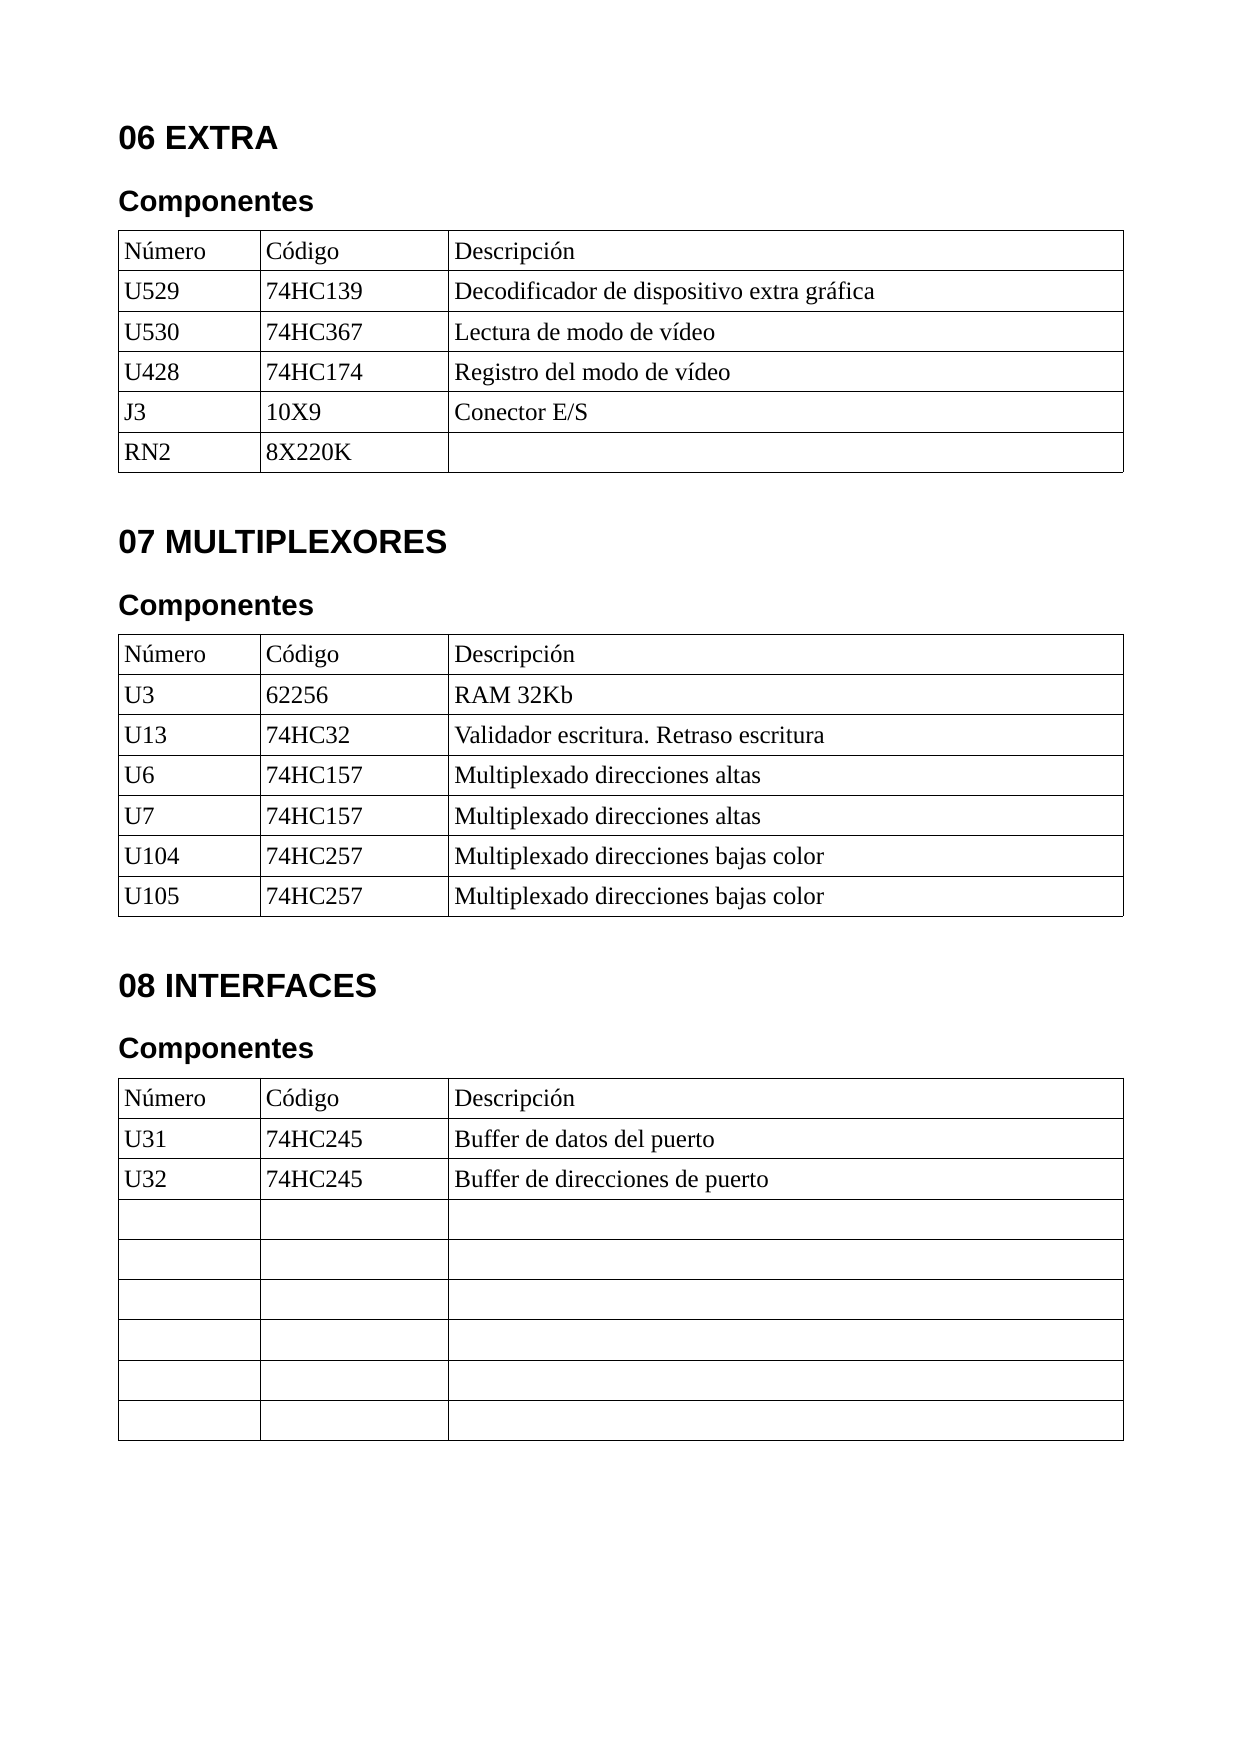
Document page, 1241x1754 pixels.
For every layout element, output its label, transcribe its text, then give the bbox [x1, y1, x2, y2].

table_cell 10X9 [261, 392, 448, 432]
subtitle 06 EXTRA [118, 118, 1122, 157]
table_cell RN2 [119, 433, 260, 472]
table_header Número [119, 635, 260, 674]
table_header Descripción [449, 1079, 1123, 1118]
table_cell Conector E/S [449, 392, 1123, 432]
table_cell 74HC257 [261, 836, 448, 876]
table_cell Decodificador de dispositivo extra gráfica [449, 271, 1123, 311]
table_cell [261, 1320, 448, 1360]
table_cell Multiplexado direcciones bajas color [449, 836, 1123, 876]
table_header Descripción [449, 231, 1123, 270]
table_cell U428 [119, 352, 260, 391]
table_cell 8X220K [261, 433, 448, 472]
table_cell [449, 433, 1123, 472]
table_cell RAM 32Kb [449, 675, 1123, 714]
table_cell J3 [119, 392, 260, 432]
table_cell [449, 1280, 1123, 1319]
table_cell Multiplexado direcciones altas [449, 796, 1123, 835]
table_cell [449, 1240, 1123, 1279]
table_cell U530 [119, 312, 260, 351]
table_cell Multiplexado direcciones bajas color [449, 877, 1123, 916]
table_cell U529 [119, 271, 260, 311]
table_cell Buffer de direcciones de puerto [449, 1159, 1123, 1198]
table_cell Multiplexado direcciones altas [449, 756, 1123, 795]
table_cell U7 [119, 796, 260, 835]
table_cell U32 [119, 1159, 260, 1198]
table_cell 74HC245 [261, 1159, 448, 1198]
subtitle 07 MULTIPLEXORES [118, 522, 1122, 560]
table_cell U3 [119, 675, 260, 714]
table_cell 74HC245 [261, 1119, 448, 1158]
table_cell [449, 1401, 1123, 1440]
table_header Número [119, 1079, 260, 1118]
table_cell Buffer de datos del puerto [449, 1119, 1123, 1158]
table_cell [119, 1361, 260, 1400]
table_cell 74HC32 [261, 715, 448, 754]
table_cell U104 [119, 836, 260, 876]
table_header Código [261, 1079, 448, 1118]
table_cell [261, 1280, 448, 1319]
table_cell [261, 1240, 448, 1279]
table_cell 62256 [261, 675, 448, 714]
table_header Código [261, 635, 448, 674]
table_header Descripción [449, 635, 1123, 674]
subtitle Componentes [118, 184, 1122, 218]
table_cell [119, 1240, 260, 1279]
table_cell [261, 1361, 448, 1400]
table_cell [119, 1401, 260, 1440]
table_cell [449, 1361, 1123, 1400]
table_cell [449, 1200, 1123, 1239]
table_header Número [119, 231, 260, 270]
subtitle Componentes [118, 1031, 1122, 1065]
table_cell U31 [119, 1119, 260, 1158]
subtitle Componentes [118, 587, 1122, 621]
table_cell U6 [119, 756, 260, 795]
table_cell 74HC174 [261, 352, 448, 391]
table_header Código [261, 231, 448, 270]
table_cell 74HC367 [261, 312, 448, 351]
table_cell Validador escritura. Retraso escritura [449, 715, 1123, 754]
table_cell Registro del modo de vídeo [449, 352, 1123, 391]
table_cell Lectura de modo de vídeo [449, 312, 1123, 351]
table_cell 74HC257 [261, 877, 448, 916]
table_cell U105 [119, 877, 260, 916]
table_cell 74HC157 [261, 796, 448, 835]
table_cell U13 [119, 715, 260, 754]
subtitle 08 INTERFACES [118, 966, 1122, 1004]
table_cell [261, 1401, 448, 1440]
table_cell 74HC139 [261, 271, 448, 311]
table_cell [119, 1280, 260, 1319]
table_cell [449, 1320, 1123, 1360]
table_cell [119, 1320, 260, 1360]
table_cell [119, 1200, 260, 1239]
table_cell 74HC157 [261, 756, 448, 795]
table_cell [261, 1200, 448, 1239]
